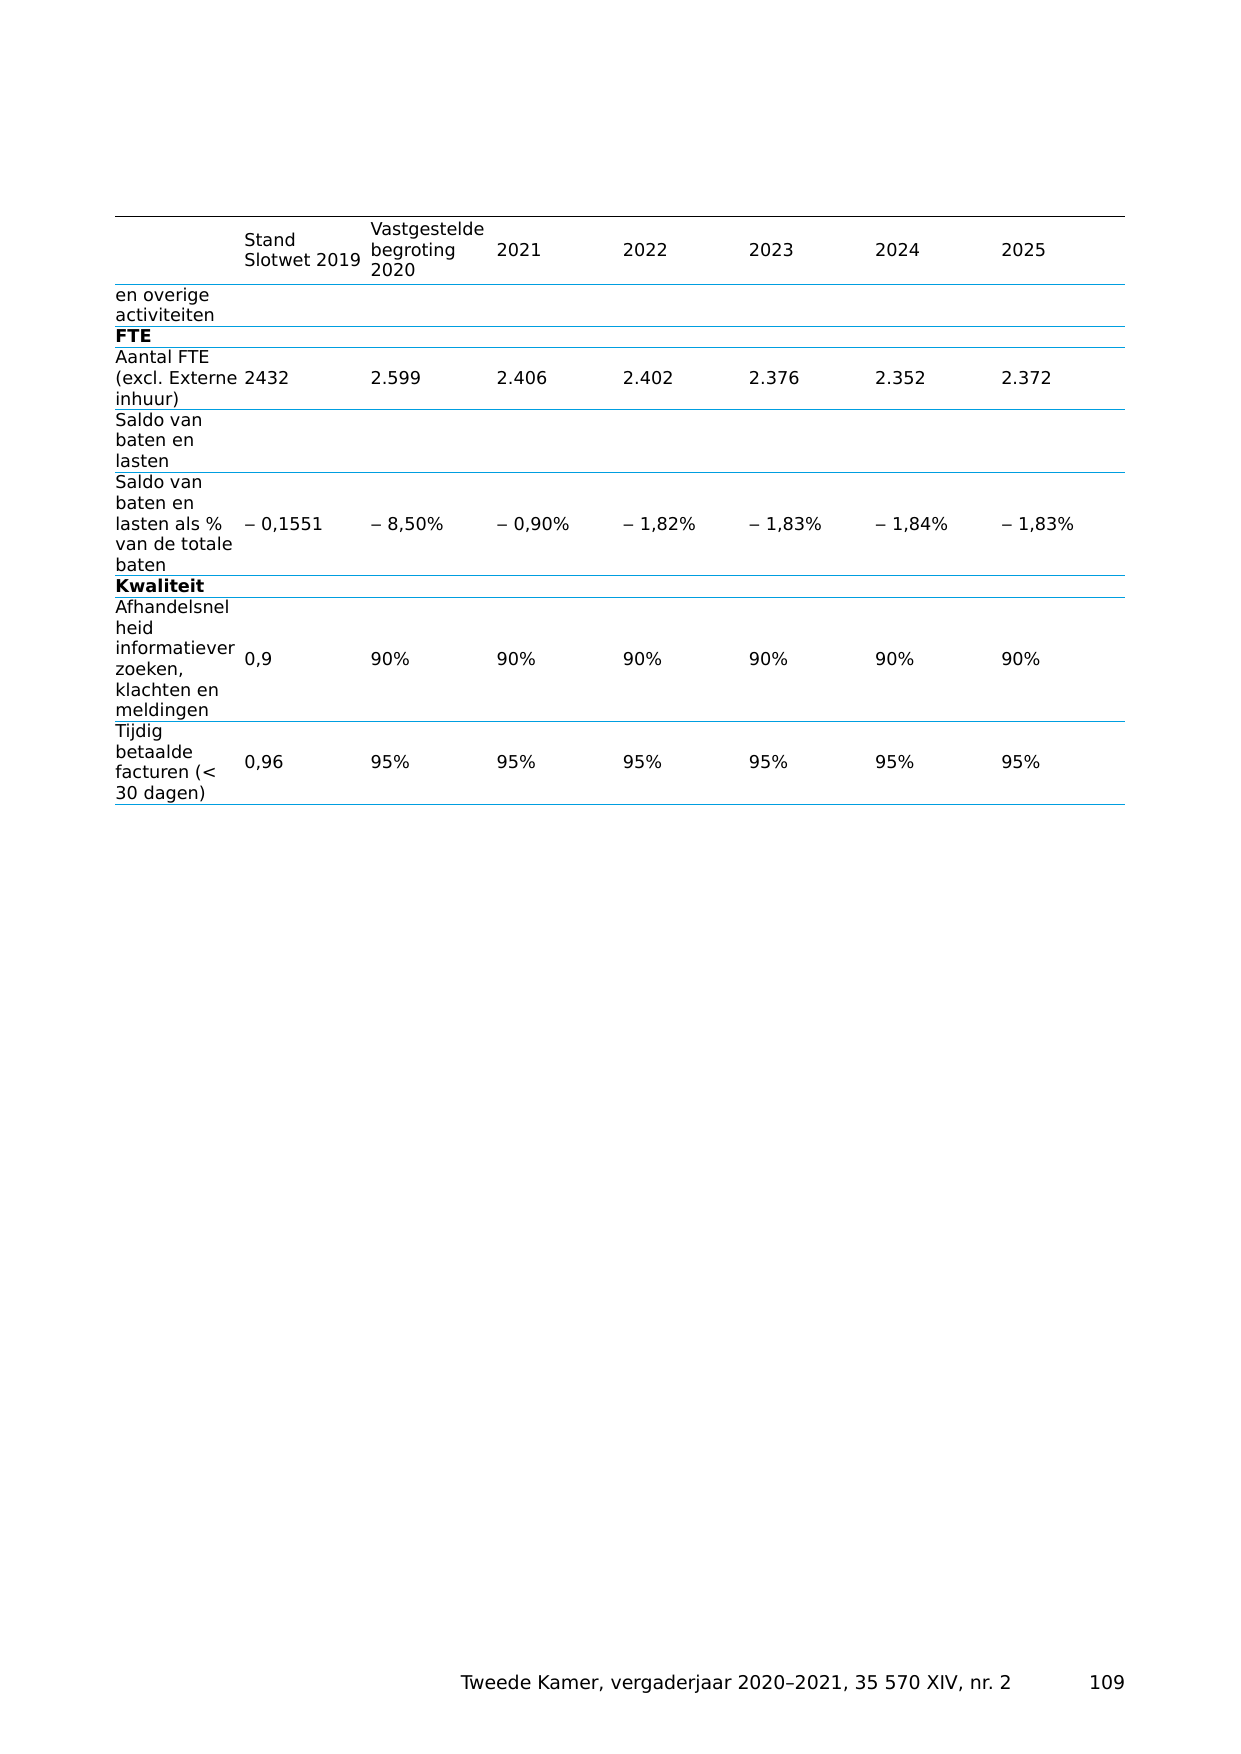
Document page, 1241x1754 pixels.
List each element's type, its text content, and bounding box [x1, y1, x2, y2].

table_cell 95% [620, 722, 746, 804]
table_cell [998, 285, 1125, 326]
table_cell 2.376 [746, 348, 872, 409]
table_cell [241, 327, 367, 347]
table_cell [872, 410, 998, 472]
table_cell Aantal FTE (excl. Externe inhuur) [115, 348, 241, 409]
table_cell ‒ 1,84% [872, 473, 998, 575]
table_cell Tijdig betaalde facturen (< 30 dagen) [115, 722, 241, 804]
table_cell [998, 410, 1125, 472]
table_cell 95% [494, 722, 620, 804]
table_cell Afhandelsnelheid informatieverzoeken, klachten en meldingen [115, 598, 241, 721]
table_cell 95% [746, 722, 872, 804]
table_cell Kwaliteit [115, 576, 241, 596]
table_cell 95% [872, 722, 998, 804]
table_cell 0,9 [241, 598, 367, 721]
table_cell [998, 327, 1125, 347]
table_cell 95% [998, 722, 1125, 804]
table_cell 2432 [241, 348, 367, 409]
table_cell FTE [115, 327, 241, 347]
table_cell [368, 285, 493, 326]
table_cell 2.406 [494, 348, 620, 409]
table_cell [620, 285, 746, 326]
table_cell [115, 217, 241, 284]
table_cell ‒ 0,90% [494, 473, 620, 575]
table_cell [872, 285, 998, 326]
table_cell 90% [620, 598, 746, 721]
table_cell [241, 576, 367, 596]
table_cell 2.599 [368, 348, 493, 409]
table_cell [872, 576, 998, 596]
table_cell 95% [368, 722, 493, 804]
table_cell Vastgestelde begroting 2020 [368, 217, 493, 284]
table_cell [494, 576, 620, 596]
table_cell 90% [998, 598, 1125, 721]
table_cell [368, 576, 493, 596]
table_cell 90% [872, 598, 998, 721]
table_cell [746, 327, 872, 347]
table_cell 90% [746, 598, 872, 721]
table_cell ‒ 0,1551 [241, 473, 367, 575]
table_cell [494, 285, 620, 326]
table_cell 2025 [998, 217, 1125, 284]
table_cell ‒ 1,83% [746, 473, 872, 575]
table_cell ‒ 1,83% [998, 473, 1125, 575]
table_cell 90% [494, 598, 620, 721]
table_cell [998, 576, 1125, 596]
table_cell Stand Slotwet 2019 [241, 217, 367, 284]
table_cell 2.352 [872, 348, 998, 409]
table_cell en overige activiteiten [115, 285, 241, 326]
table_cell [494, 327, 620, 347]
table_cell 2.402 [620, 348, 746, 409]
table_cell Saldo van baten en lasten [115, 410, 241, 472]
table_cell [746, 285, 872, 326]
table_cell [368, 327, 493, 347]
table_cell [620, 576, 746, 596]
table_cell ‒ 1,82% [620, 473, 746, 575]
table_cell 2022 [620, 217, 746, 284]
table_cell [368, 410, 493, 472]
table_cell 90% [368, 598, 493, 721]
table_cell [241, 410, 367, 472]
table_cell 2021 [494, 217, 620, 284]
table_cell Saldo van baten en lasten als % van de totale baten [115, 473, 241, 575]
table_cell [746, 410, 872, 472]
table_cell 2.372 [998, 348, 1125, 409]
table_cell ‒ 8,50% [368, 473, 493, 575]
table_cell 2023 [746, 217, 872, 284]
table_cell [620, 410, 746, 472]
table_cell [872, 327, 998, 347]
table_cell [620, 327, 746, 347]
table_cell [746, 576, 872, 596]
table_cell [494, 410, 620, 472]
table_header Overzicht doelmatigheidsindicatoren [115, 191, 1125, 216]
table_cell 2024 [872, 217, 998, 284]
table_cell [241, 285, 367, 326]
table_cell 0,96 [241, 722, 367, 804]
